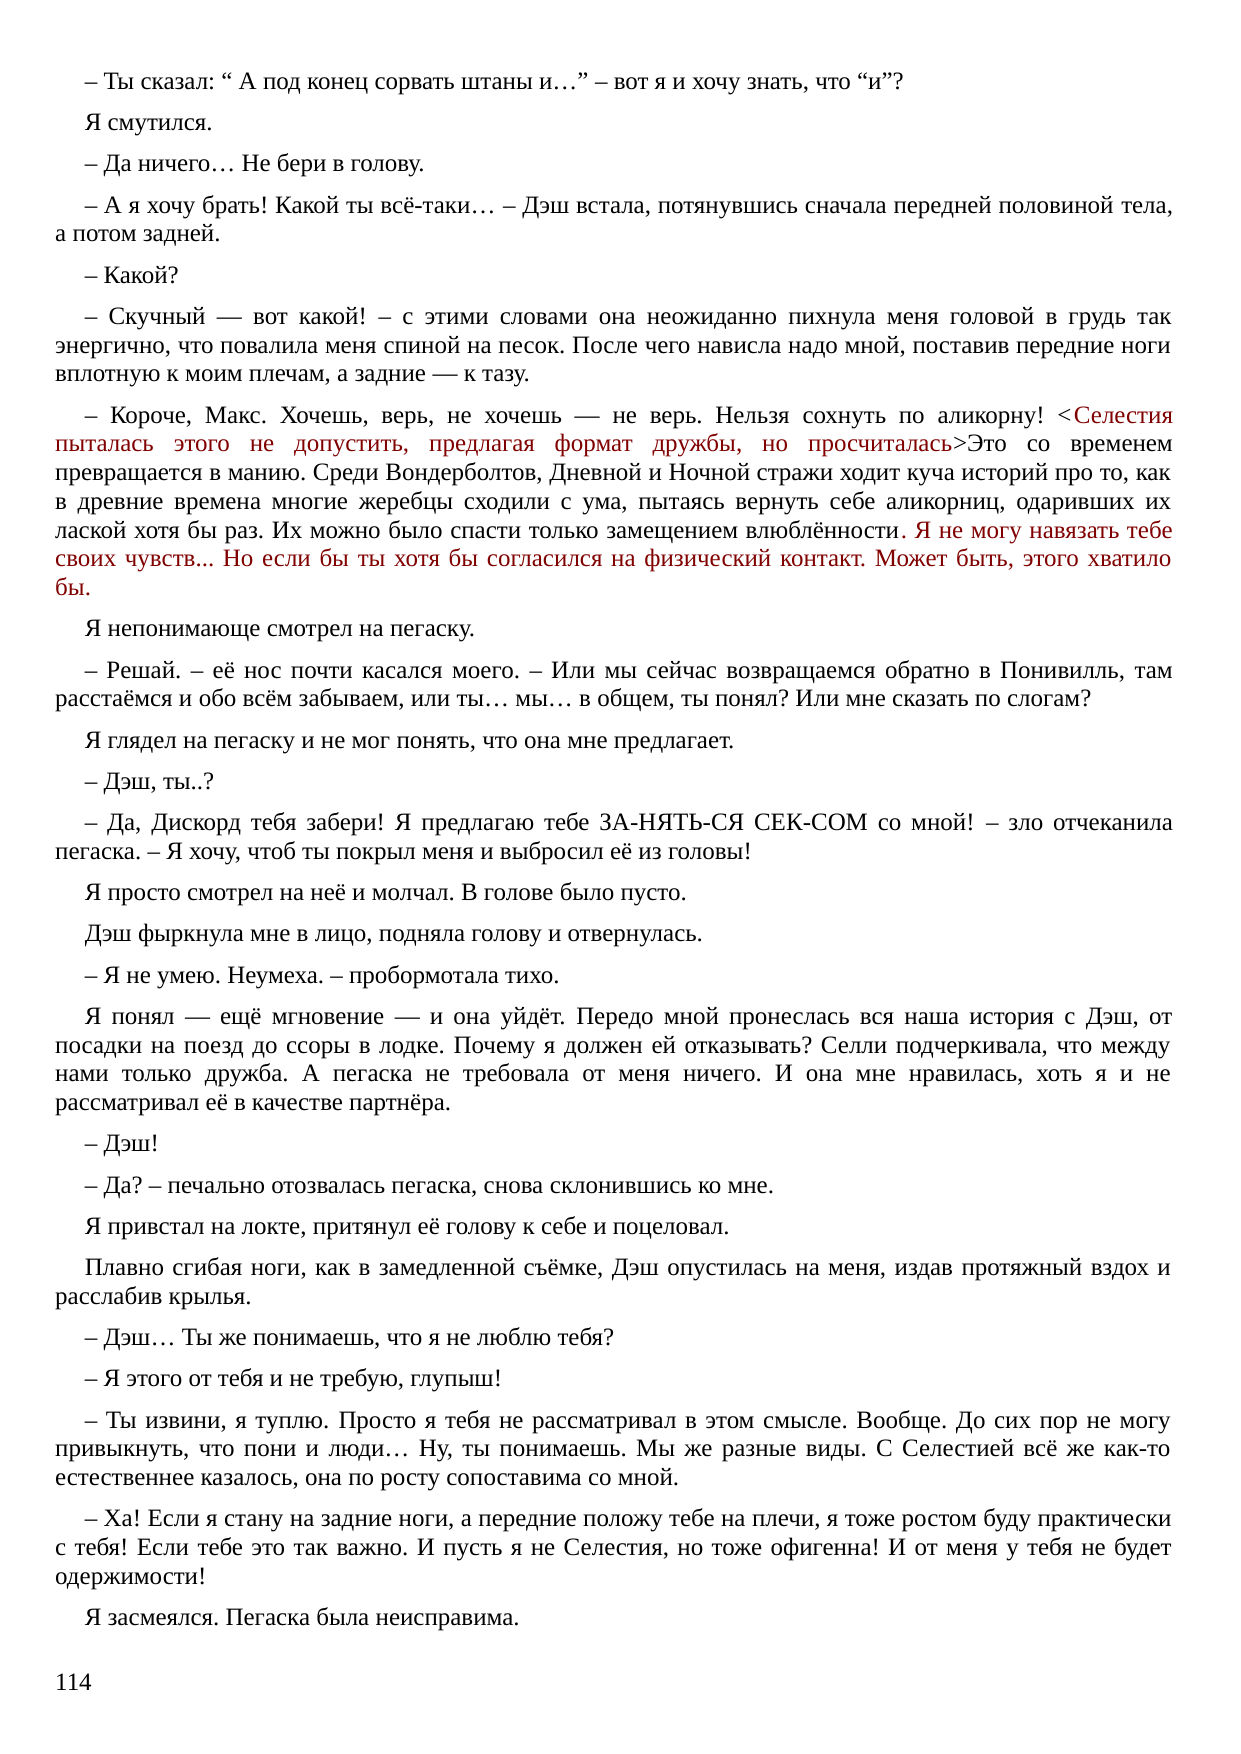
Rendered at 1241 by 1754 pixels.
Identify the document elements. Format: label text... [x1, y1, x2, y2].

text – Дэш… Ты же понимаешь, что я не люблю тебя? [55, 1322, 1173, 1351]
text – Да, Дискорд тебя забери! Я предлагаю тебе ЗА-НЯТЬ-СЯ СЕК-СОМ со мной! – зло отчеканила пегаска. – Я хочу, чтоб ты покрыл меня и выбросил её из головы! [55, 807, 1173, 865]
text – Да? – печально отозвалась пегаска, снова склонившись ко мне. [55, 1170, 1173, 1198]
text – Скучный — вот какой! – с этими словами она неожиданно пихнула меня головой в грудь так энергично, что повалила меня спиной на песок. После чего нависла надо мной, поставив передние ноги вплотную к моим плечам, а задние — к тазу. [55, 301, 1173, 387]
text – Ха! Если я стану на задние ноги, а передние положу тебе на плечи, я тоже ростом буду практически с тебя! Если тебе это так важно. И пусть я не Селестия, но тоже офигенна! И от меня у тебя не будет одержимости! [55, 1503, 1173, 1590]
text Дэш фыркнула мне в лицо, подняла голову и отвернулась. [55, 918, 1173, 947]
text – Какой? [55, 260, 1173, 288]
text Я глядел на пегаску и не мог понять, что она мне предлагает. [55, 725, 1173, 753]
text – Ты сказал: “ А под конец сорвать штаны и…” – вот я и хочу знать, что “и”? [55, 66, 1173, 95]
text – Я не умею. Неумеха. – пробормотала тихо. [55, 960, 1173, 988]
text – Дэш, ты..? [55, 766, 1173, 795]
text Я привстал на локте, притянул её голову к себе и поцеловал. [55, 1211, 1173, 1240]
text Плавно сгибая ноги, как в замедленной съёмке, Дэш опустилась на меня, издав протяжный вздох и расслабив крылья. [55, 1252, 1173, 1310]
text – Я этого от тебя и не требую, глупыш! [55, 1363, 1173, 1392]
text Я непонимающе смотрел на пегаску. [55, 613, 1173, 642]
text Я просто смотрел на неё и молчал. В голове было пусто. [55, 877, 1173, 906]
text Я засмеялся. Пегаска была неисправима. [55, 1602, 1173, 1631]
text – Короче, Макс. Хочешь, верь, не хочешь — не верь. Нельзя сохнуть по аликорну! <Селестия пыталась этого не допустить, предлагая формат дружбы, но просчиталась>Это со временем превращается в манию. Среди Вондерболтов, Дневной и Ночной стражи ходит куча историй про то, как в древние времена многие жеребцы сходили с ума, пытаясь вернуть себе аликорниц, одаривших их лаской хотя бы раз. Их можно было спасти только замещением влюблённости. Я не могу навязать тебе своих чувств... Но если бы ты хотя бы согласился на физический контакт. Может быть, этого хватило бы. [55, 400, 1173, 601]
text Я понял — ещё мгновение — и она уйдёт. Передо мной пронеслась вся наша история с Дэш, от посадки на поезд до ссоры в лодке. Почему я должен ей отказывать? Селли подчеркивала, что между нами только дружба. А пегаска не требовала от меня ничего. И она мне нравилась, хоть я и не рассматривал её в качестве партнёра. [55, 1001, 1173, 1116]
text – А я хочу брать! Какой ты всё-таки… – Дэш встала, потянувшись сначала передней половиной тела, а потом задней. [55, 190, 1173, 247]
text – Да ничего… Не бери в голову. [55, 148, 1173, 177]
text – Дэш! [55, 1128, 1173, 1157]
text Я смутился. [55, 107, 1173, 136]
text – Решай. – её нос почти касался моего. – Или мы сейчас возвращаемся обратно в Понивилль, там расстаёмся и обо всём забываем, или ты… мы… в общем, ты понял? Или мне сказать по слогам? [55, 655, 1173, 712]
text – Ты извини, я туплю. Просто я тебя не рассматривал в этом смысле. Вообще. До сих пор не могу привыкнуть, что пони и люди… Ну, ты понимаешь. Мы же разные виды. С Селестией всё же как-то естественнее казалось, она по росту сопоставима со мной. [55, 1405, 1173, 1491]
